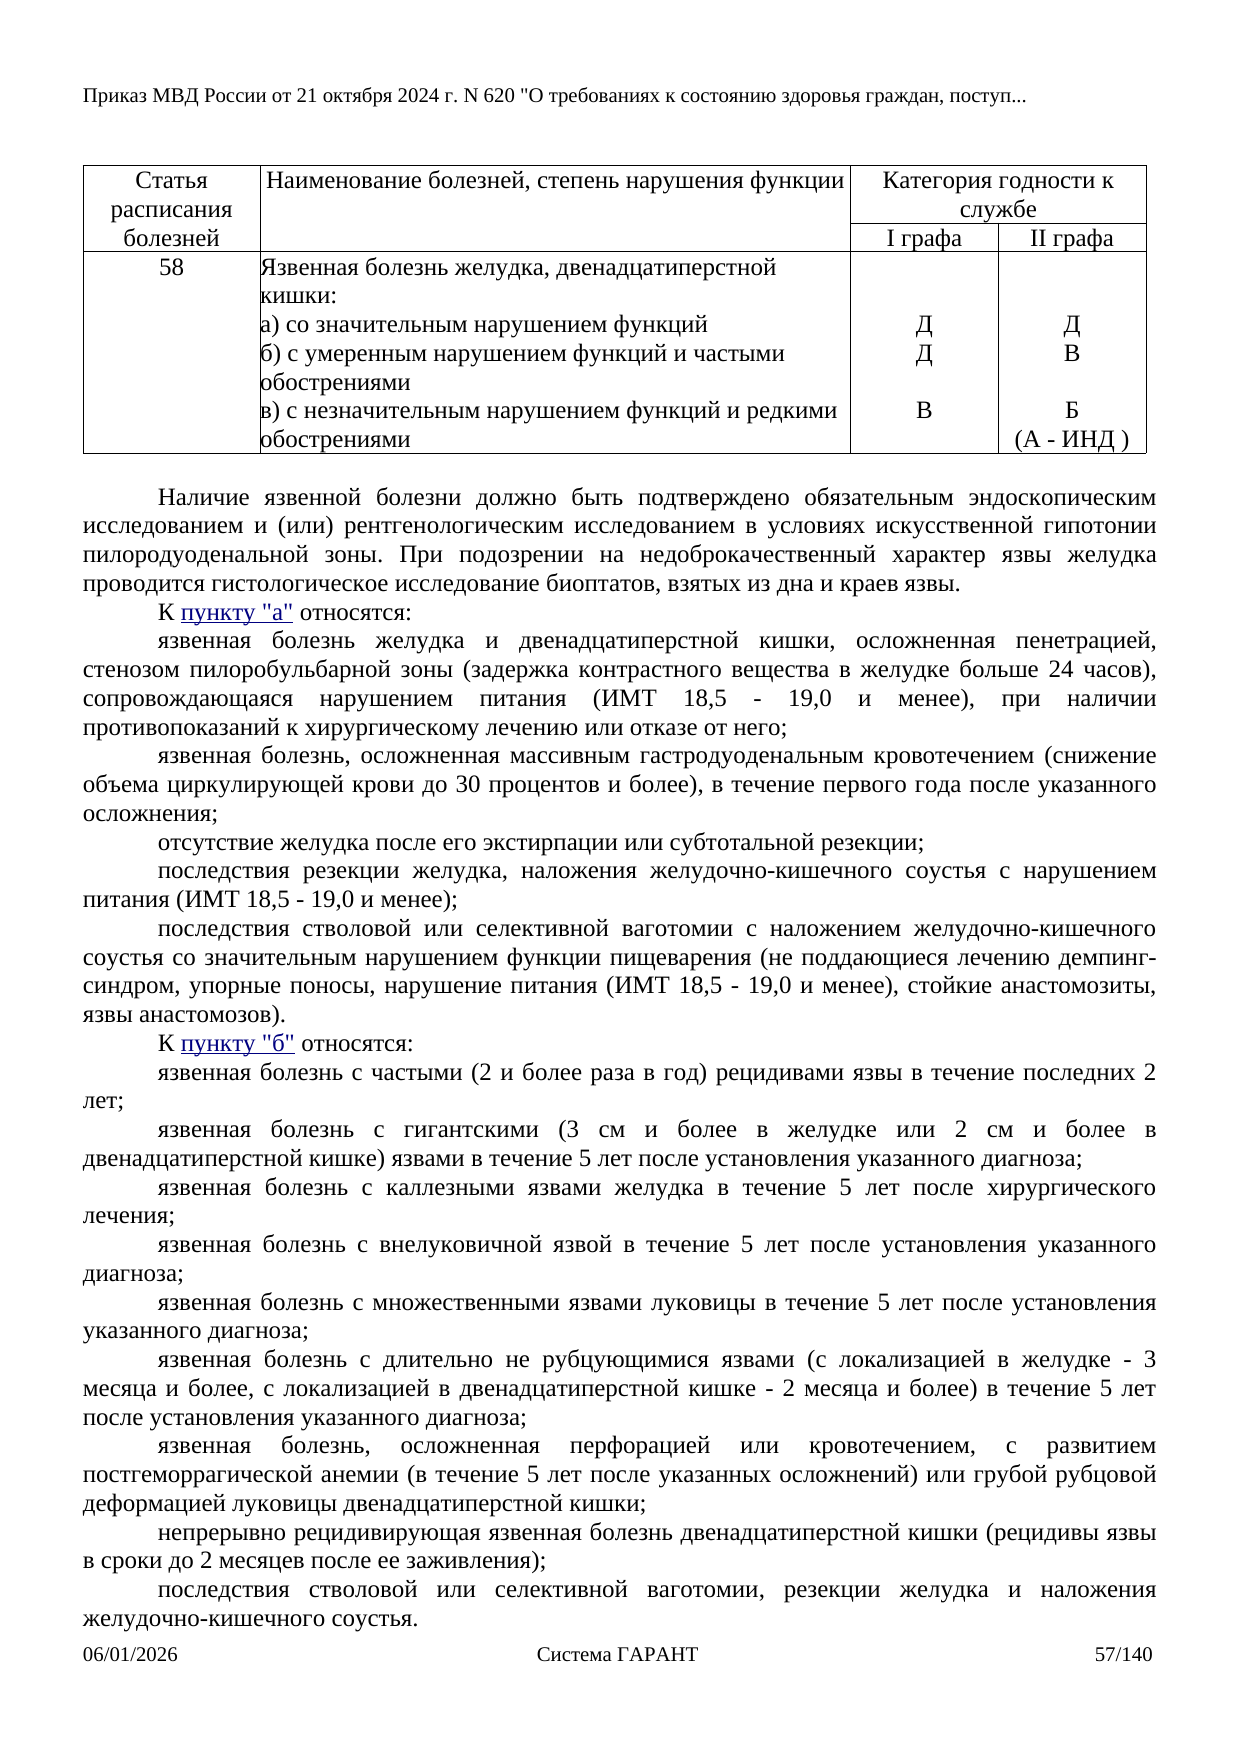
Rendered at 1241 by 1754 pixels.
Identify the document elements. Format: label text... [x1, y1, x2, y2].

text язвенная болезнь, осложненная массивным гастродуоденальным кровотечением (снижение объема циркулирующей крови до 30 процентов и более), в течение первого года после указанного осложнения; [83, 740, 1157, 827]
table_cell [999, 252, 1146, 309]
table_cell [84, 338, 260, 395]
table_cell В [999, 338, 1146, 395]
text язвенная болезнь с длительно не рубцующимися язвами (с локализацией в желудке - 3 месяца и более, с локализацией в двенадцатиперстной кишке - 2 месяца и более) в течение 5 лет после установления указанного диагноза; [83, 1344, 1157, 1430]
table_cell I графа [851, 224, 998, 251]
text язвенная болезнь с гигантскими (3 см и более в желудке или 2 см и более в двенадцатиперстной кишке) язвами в течение 5 лет после установления указанного диагноза; [83, 1114, 1157, 1172]
table_cell В [851, 395, 998, 453]
table_cell [851, 252, 998, 309]
text отсутствие желудка после его экстирпации или субтотальной резекции; [83, 827, 1157, 855]
table_cell [84, 395, 260, 453]
text язвенная болезнь с каллезными язвами желудка в течение 5 лет после хирургического лечения; [83, 1172, 1157, 1229]
table_cell [84, 309, 260, 338]
table_header Категория годности к службе [851, 166, 1146, 223]
text язвенная болезнь желудка и двенадцатиперстной кишки, осложненная пенетрацией, стенозом пилоробульбарной зоны (задержка контрастного вещества в желудке больше 24 часов), сопровождающаяся нарушением питания (ИМТ 18,5 - 19,0 и менее), при наличии противопоказаний к хирургическому лечению или отказе от него; [83, 625, 1157, 740]
table_cell Б (А - ИНД ) [999, 395, 1146, 453]
table_cell а) со значительным нарушением функций [261, 309, 850, 338]
table_cell Язвенная болезнь желудка, двенадцатиперстной кишки: [261, 252, 850, 309]
text последствия резекции желудка, наложения желудочно-кишечного соустья с нарушением питания (ИМТ 18,5 - 19,0 и менее); [83, 855, 1157, 913]
text непрерывно рецидивирующая язвенная болезнь двенадцатиперстной кишки (рецидивы язвы в сроки до 2 месяцев после ее заживления); [83, 1517, 1157, 1574]
text язвенная болезнь, осложненная перфорацией или кровотечением, с развитием постгеморрагической анемии (в течение 5 лет после указанных осложнений) или грубой рубцовой деформацией луковицы двенадцатиперстной кишки; [83, 1430, 1157, 1517]
text последствия стволовой или селективной ваготомии с наложением желудочно-кишечного соустья со значительным нарушением функции пищеварения (не поддающиеся лечению демпинг-синдром, упорные поносы, нарушение питания (ИМТ 18,5 - 19,0 и менее), стойкие анастомозиты, язвы анастомозов). [83, 913, 1157, 1028]
text последствия стволовой или селективной ваготомии, резекции желудка и наложения желудочно-кишечного соустья. [83, 1574, 1157, 1632]
text язвенная болезнь с частыми (2 и более раза в год) рецидивами язвы в течение последних 2 лет; [83, 1057, 1157, 1114]
table_cell в) с незначительным нарушением функций и редкими обострениями [261, 395, 850, 453]
table_header Наименование болезней, степень нарушения функции [261, 166, 850, 251]
table_cell Д [851, 338, 998, 395]
text язвенная болезнь с внелуковичной язвой в течение 5 лет после установления указанного диагноза; [83, 1229, 1157, 1287]
table_cell Д [999, 309, 1146, 338]
text Наличие язвенной болезни должно быть подтверждено обязательным эндоскопическим исследованием и (или) рентгенологическим исследованием в условиях искусственной гипотонии пилородуоденальной зоны. При подозрении на недоброкачественный характер язвы желудка проводится гистологическое исследование биоптатов, взятых из дна и краев язвы. [83, 482, 1157, 597]
table_cell II графа [999, 224, 1146, 251]
table_header Статья расписания болезней [84, 166, 260, 251]
table_cell Д [851, 309, 998, 338]
text язвенная болезнь с множественными язвами луковицы в течение 5 лет после установления указанного диагноза; [83, 1287, 1157, 1344]
text К пункту "б" относятся: [83, 1028, 1157, 1057]
text К пункту "а" относятся: [83, 597, 1157, 625]
table_cell б) с умеренным нарушением функций и частыми обострениями [261, 338, 850, 395]
table_cell 58 [84, 252, 260, 309]
